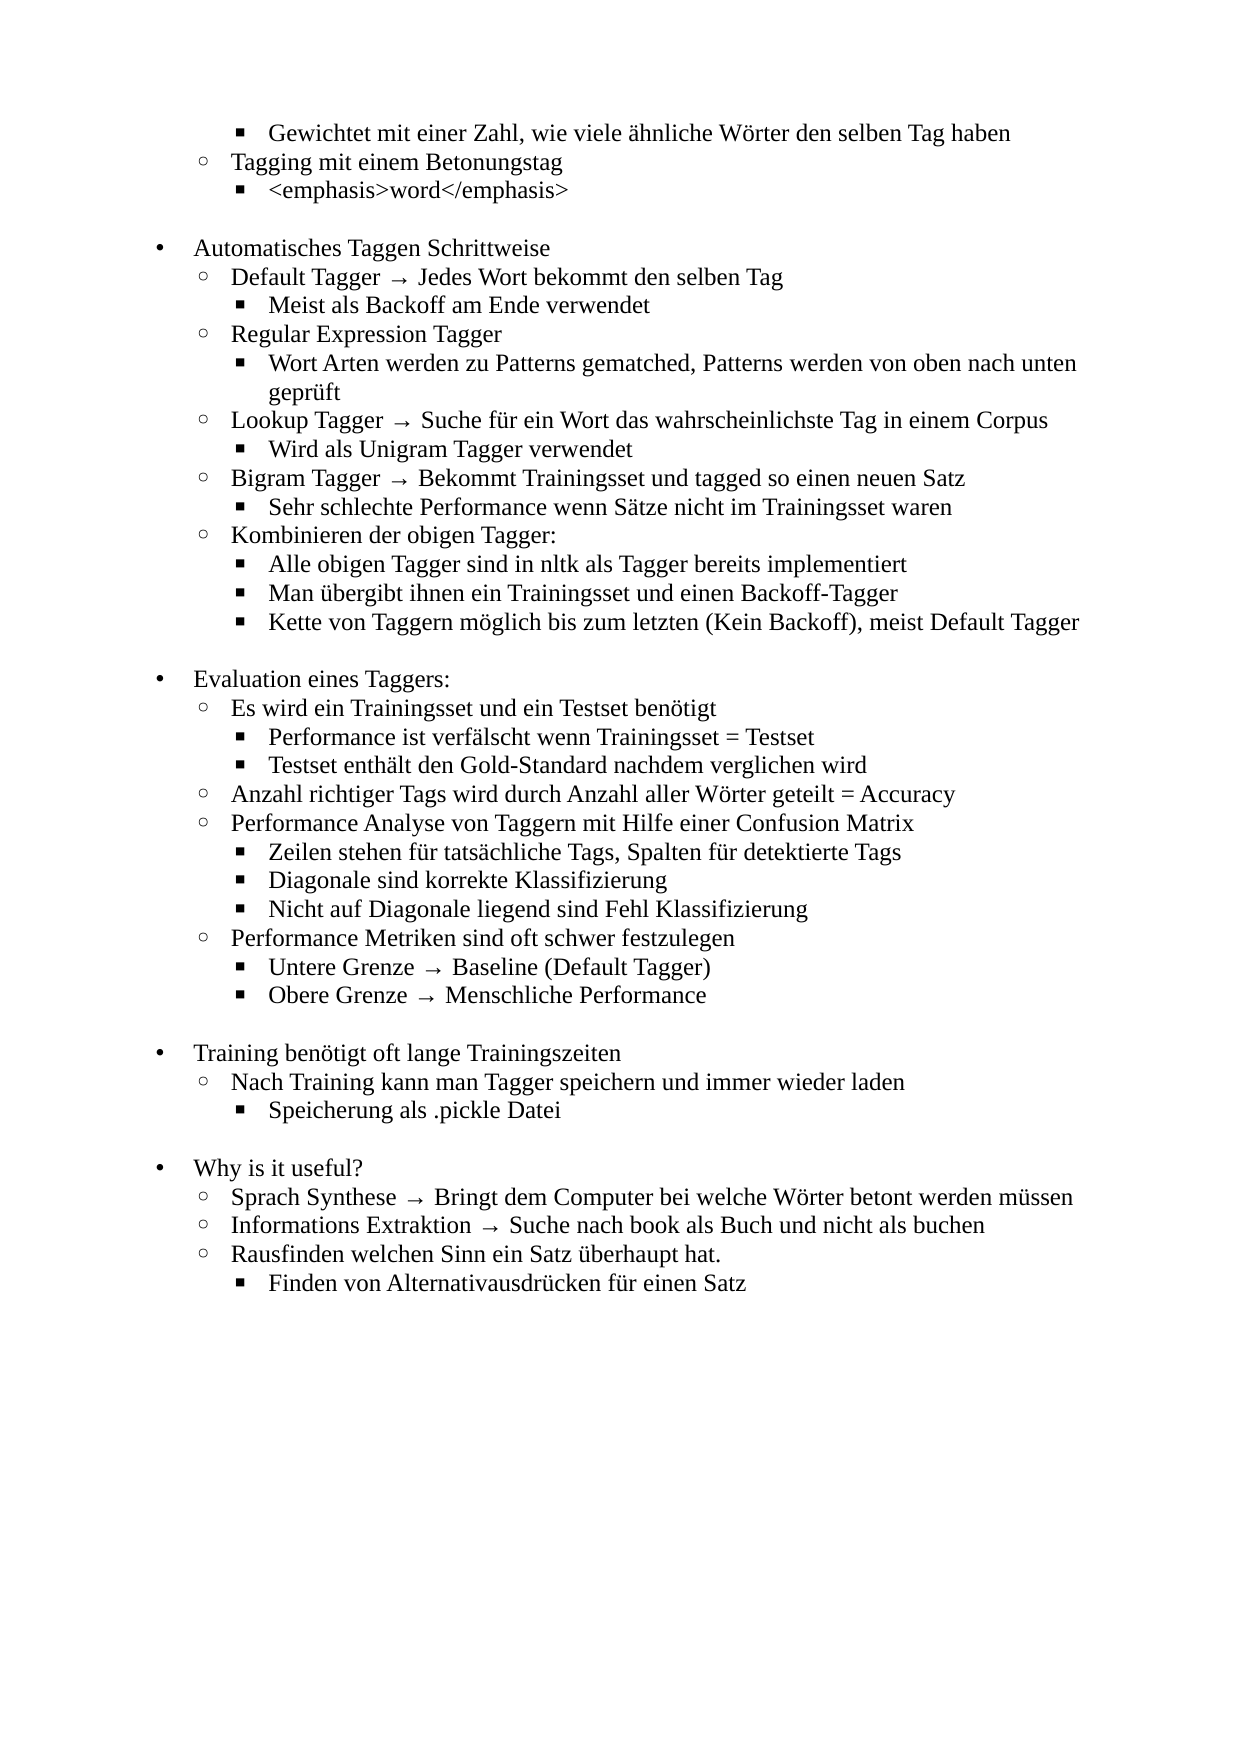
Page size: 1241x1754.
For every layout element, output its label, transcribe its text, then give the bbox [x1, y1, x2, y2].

list Why is it useful? [156, 1153, 1122, 1182]
list Lookup Tagger → Suche für ein Wort das wahrscheinlichste Tag in einem Corpus [193, 406, 1122, 434]
list Diagonale sind korrekte Klassifizierung [231, 866, 1122, 894]
list Finden von Alternativausdrücken für einen Satz [231, 1268, 1122, 1297]
list Regular Expression Tagger [193, 319, 1122, 348]
list Performance Analyse von Taggern mit Hilfe einer Confusion Matrix [193, 808, 1122, 837]
list Kombinieren der obigen Tagger: [193, 521, 1122, 549]
list Informations Extraktion → Suche nach book als Buch und nicht als buchen [193, 1211, 1122, 1239]
list Nicht auf Diagonale liegend sind Fehl Klassifizierung [231, 894, 1122, 923]
list Es wird ein Trainingsset und ein Testset benötigt [193, 693, 1122, 722]
list Performance Metriken sind oft schwer festzulegen [193, 923, 1122, 952]
list <emphasis>word</emphasis> [231, 176, 1122, 204]
list Default Tagger → Jedes Wort bekommt den selben Tag [193, 262, 1122, 291]
list Gewichtet mit einer Zahl, wie viele ähnliche Wörter den selben Tag haben [231, 118, 1122, 147]
list Meist als Backoff am Ende verwendet [231, 291, 1122, 319]
list Zeilen stehen für tatsächliche Tags, Spalten für detektierte Tags [231, 837, 1122, 866]
list Bigram Tagger → Bekommt Trainingsset und tagged so einen neuen Satz [193, 463, 1122, 492]
list Kette von Taggern möglich bis zum letzten (Kein Backoff), meist Default Tagger [231, 607, 1122, 636]
list Performance ist verfälscht wenn Trainingsset = Testset [231, 722, 1122, 751]
list Sprach Synthese → Bringt dem Computer bei welche Wörter betont werden müssen [193, 1182, 1122, 1211]
list Training benötigt oft lange Trainingszeiten [156, 1038, 1122, 1067]
list Untere Grenze → Baseline (Default Tagger) [231, 952, 1122, 981]
list Alle obigen Tagger sind in nltk als Tagger bereits implementiert [231, 549, 1122, 578]
list Wird als Unigram Tagger verwendet [231, 434, 1122, 463]
list Automatisches Taggen Schrittweise [156, 233, 1122, 262]
list Obere Grenze → Menschliche Performance [231, 981, 1122, 1009]
list Man übergibt ihnen ein Trainingsset und einen Backoff-Tagger [231, 578, 1122, 607]
list Testset enthält den Gold-Standard nachdem verglichen wird [231, 751, 1122, 779]
list Wort Arten werden zu Patterns gematched, Patterns werden von oben nach unten geprüft [231, 348, 1122, 406]
list Nach Training kann man Tagger speichern und immer wieder laden [193, 1067, 1122, 1096]
list Evaluation eines Taggers: [156, 664, 1122, 693]
list Speicherung als .pickle Datei [231, 1096, 1122, 1124]
list Rausfinden welchen Sinn ein Satz überhaupt hat. [193, 1239, 1122, 1268]
list Sehr schlechte Performance wenn Sätze nicht im Trainingsset waren [231, 492, 1122, 521]
list Anzahl richtiger Tags wird durch Anzahl aller Wörter geteilt = Accuracy [193, 779, 1122, 808]
list Tagging mit einem Betonungstag [193, 147, 1122, 176]
